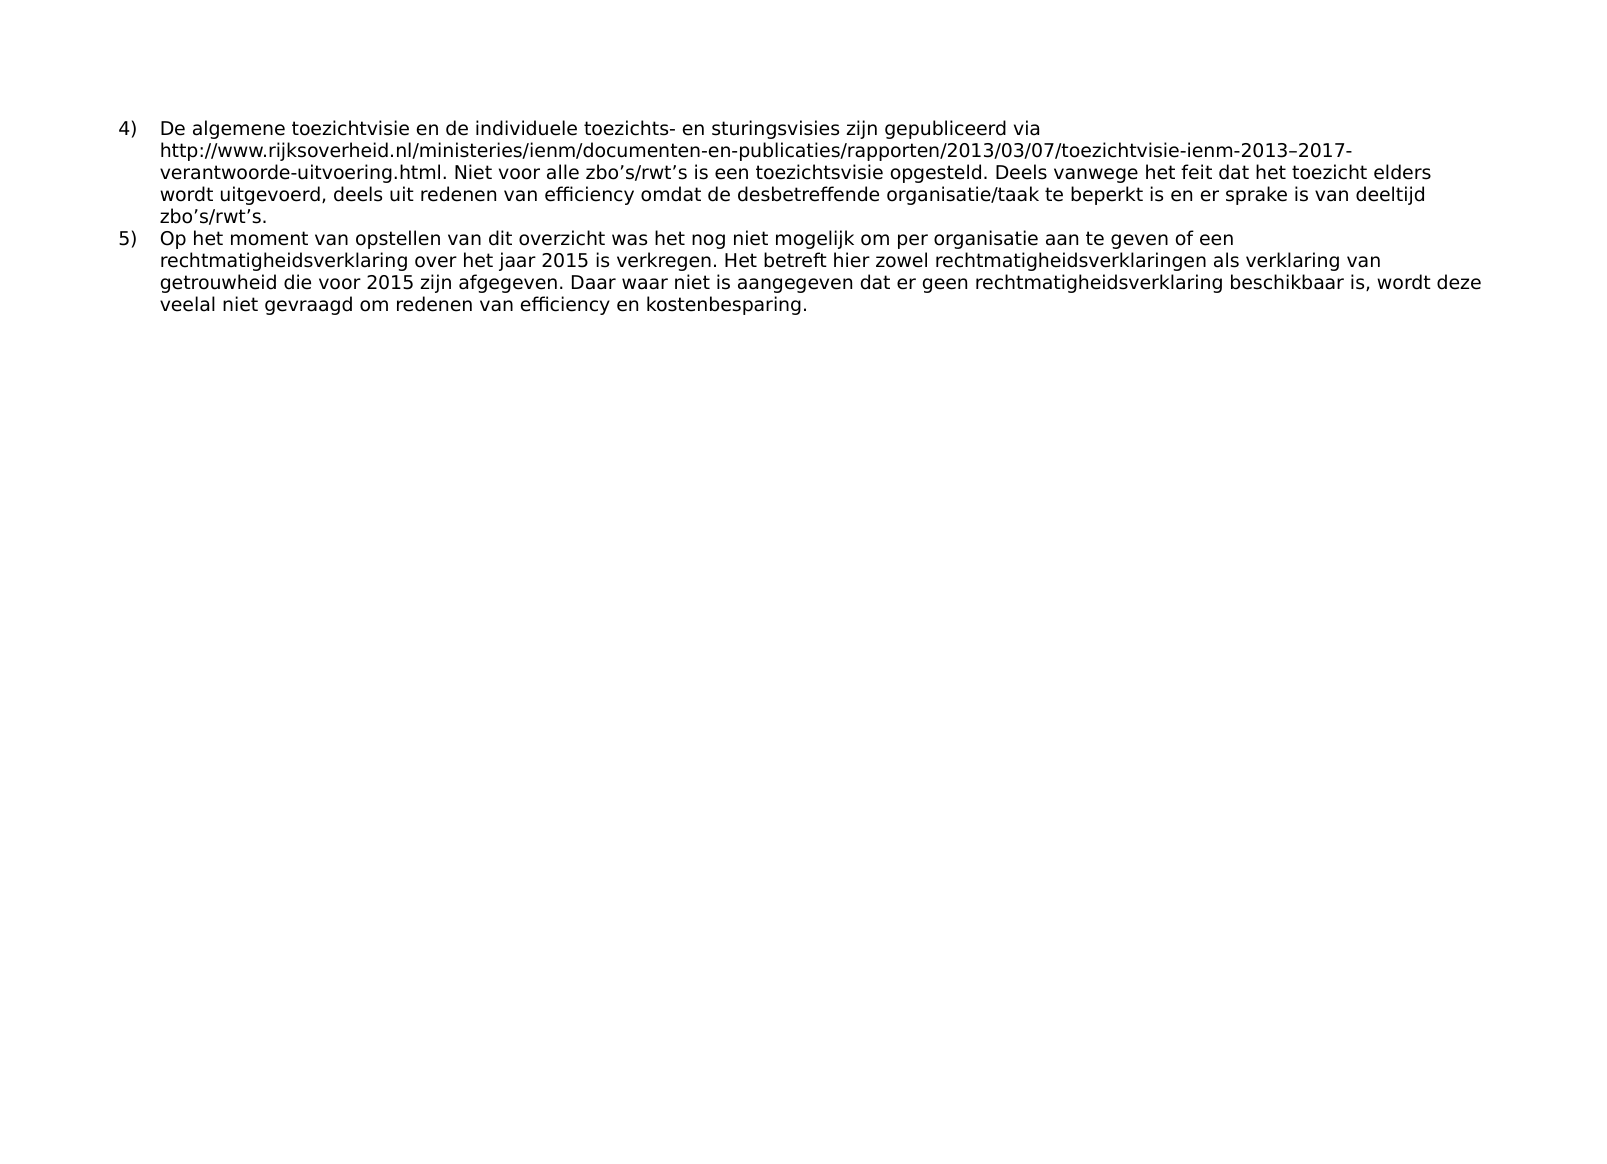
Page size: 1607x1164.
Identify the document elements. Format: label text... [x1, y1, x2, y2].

text 5) Op het moment van opstellen van dit overzicht was het nog niet mogelijk om per organisatie aan te geven of een rechtmatigheidsverklaring over het jaar 2015 is verkregen. Het betreft hier zowel rechtmatigheidsverklaringen als verklaring van getrouwheid die voor 2015 zijn afgegeven. Daar waar niet is aangegeven dat er geen rechtmatigheidsverklaring beschikbaar is, wordt deze veelal niet gevraagd om redenen van efficiency en kostenbesparing. [118, 228, 1488, 316]
text 4) De algemene toezichtvisie en de individuele toezichts- en sturingsvisies zijn gepubliceerd via http://www.rijksoverheid.nl/ministeries/ienm/documenten-en-publicaties/rapporten/2013/03/07/toezichtvisie-ienm-2013–2017-verantwoorde-uitvoering.html. Niet voor alle zbo’s/rwt’s is een toezichtsvisie opgesteld. Deels vanwege het feit dat het toezicht elders wordt uitgevoerd, deels uit redenen van efficiency omdat de desbetreffende organisatie/taak te beperkt is en er sprake is van deeltijd zbo’s/rwt’s. [118, 118, 1488, 228]
